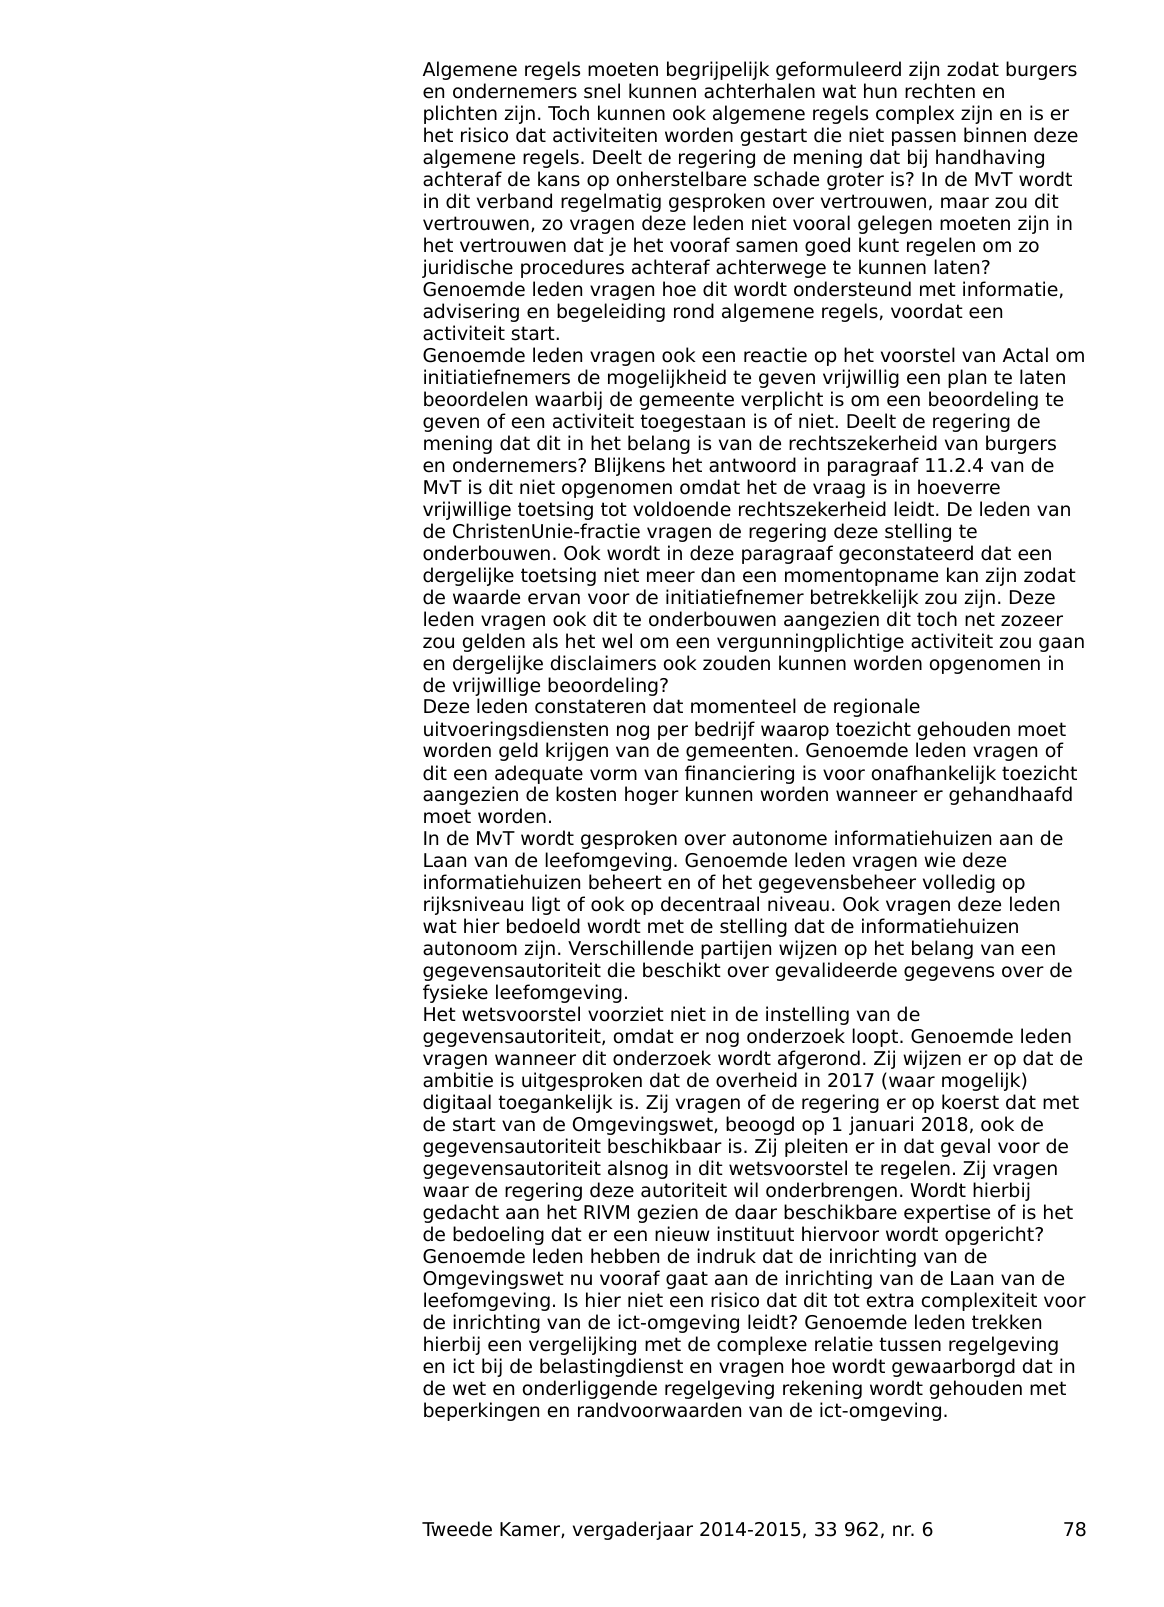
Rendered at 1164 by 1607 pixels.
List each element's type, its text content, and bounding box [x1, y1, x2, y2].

text Deze leden constateren dat momenteel de regionale uitvoeringsdiensten nog per bedrijf waarop toezicht gehouden moet worden geld krijgen van de gemeenten. Genoemde leden vragen of dit een adequate vorm van financiering is voor onafhankelijk toezicht aangezien de kosten hoger kunnen worden wanneer er gehandhaafd moet worden. [422, 696, 1087, 828]
text Het wetsvoorstel voorziet niet in de instelling van de gegevensautoriteit, omdat er nog onderzoek loopt. Genoemde leden vragen wanneer dit onderzoek wordt afgerond. Zij wijzen er op dat de ambitie is uitgesproken dat de overheid in 2017 (waar mogelijk) digitaal toegankelijk is. Zij vragen of de regering er op koerst dat met de start van de Omgevingswet, beoogd op 1 januari 2018, ook de gegevensautoriteit beschikbaar is. Zij pleiten er in dat geval voor de gegevensautoriteit alsnog in dit wetsvoorstel te regelen. Zij vragen waar de regering deze autoriteit wil onderbrengen. Wordt hierbij gedacht aan het RIVM gezien de daar beschikbare expertise of is het de bedoeling dat er een nieuw instituut hiervoor wordt opgericht? Genoemde leden hebben de indruk dat de inrichting van de Omgevingswet nu vooraf gaat aan de inrichting van de Laan van de leefomgeving. Is hier niet een risico dat dit tot extra complexiteit voor de inrichting van de ict-omgeving leidt? Genoemde leden trekken hierbij een vergelijking met de complexe relatie tussen regelgeving en ict bij de belastingdienst en vragen hoe wordt gewaarborgd dat in de wet en onderliggende regelgeving rekening wordt gehouden met beperkingen en randvoorwaarden van de ict-omgeving. [422, 1004, 1087, 1422]
text Algemene regels moeten begrijpelijk geformuleerd zijn zodat burgers en ondernemers snel kunnen achterhalen wat hun rechten en plichten zijn. Toch kunnen ook algemene regels complex zijn en is er het risico dat activiteiten worden gestart die niet passen binnen deze algemene regels. Deelt de regering de mening dat bij handhaving achteraf de kans op onherstelbare schade groter is? In de MvT wordt in dit verband regelmatig gesproken over vertrouwen, maar zou dit vertrouwen, zo vragen deze leden niet vooral gelegen moeten zijn in het vertrouwen dat je het vooraf samen goed kunt regelen om zo juridische procedures achteraf achterwege te kunnen laten? Genoemde leden vragen hoe dit wordt ondersteund met informatie, advisering en begeleiding rond algemene regels, voordat een activiteit start. [422, 59, 1087, 345]
text In de MvT wordt gesproken over autonome informatiehuizen aan de Laan van de leefomgeving. Genoemde leden vragen wie deze informatiehuizen beheert en of het gegevensbeheer volledig op rijksniveau ligt of ook op decentraal niveau. Ook vragen deze leden wat hier bedoeld wordt met de stelling dat de informatiehuizen autonoom zijn. Verschillende partijen wijzen op het belang van een gegevensautoriteit die beschikt over gevalideerde gegevens over de fysieke leefomgeving. [422, 828, 1087, 1004]
text Genoemde leden vragen ook een reactie op het voorstel van Actal om initiatiefnemers de mogelijkheid te geven vrijwillig een plan te laten beoordelen waarbij de gemeente verplicht is om een beoordeling te geven of een activiteit toegestaan is of niet. Deelt de regering de mening dat dit in het belang is van de rechtszekerheid van burgers en ondernemers? Blijkens het antwoord in paragraaf 11.2.4 van de MvT is dit niet opgenomen omdat het de vraag is in hoeverre vrijwillige toetsing tot voldoende rechtszekerheid leidt. De leden van de ChristenUnie-fractie vragen de regering deze stelling te onderbouwen. Ook wordt in deze paragraaf geconstateerd dat een dergelijke toetsing niet meer dan een momentopname kan zijn zodat de waarde ervan voor de initiatiefnemer betrekkelijk zou zijn. Deze leden vragen ook dit te onderbouwen aangezien dit toch net zozeer zou gelden als het wel om een vergunningplichtige activiteit zou gaan en dergelijke disclaimers ook zouden kunnen worden opgenomen in de vrijwillige beoordeling? [422, 345, 1087, 696]
